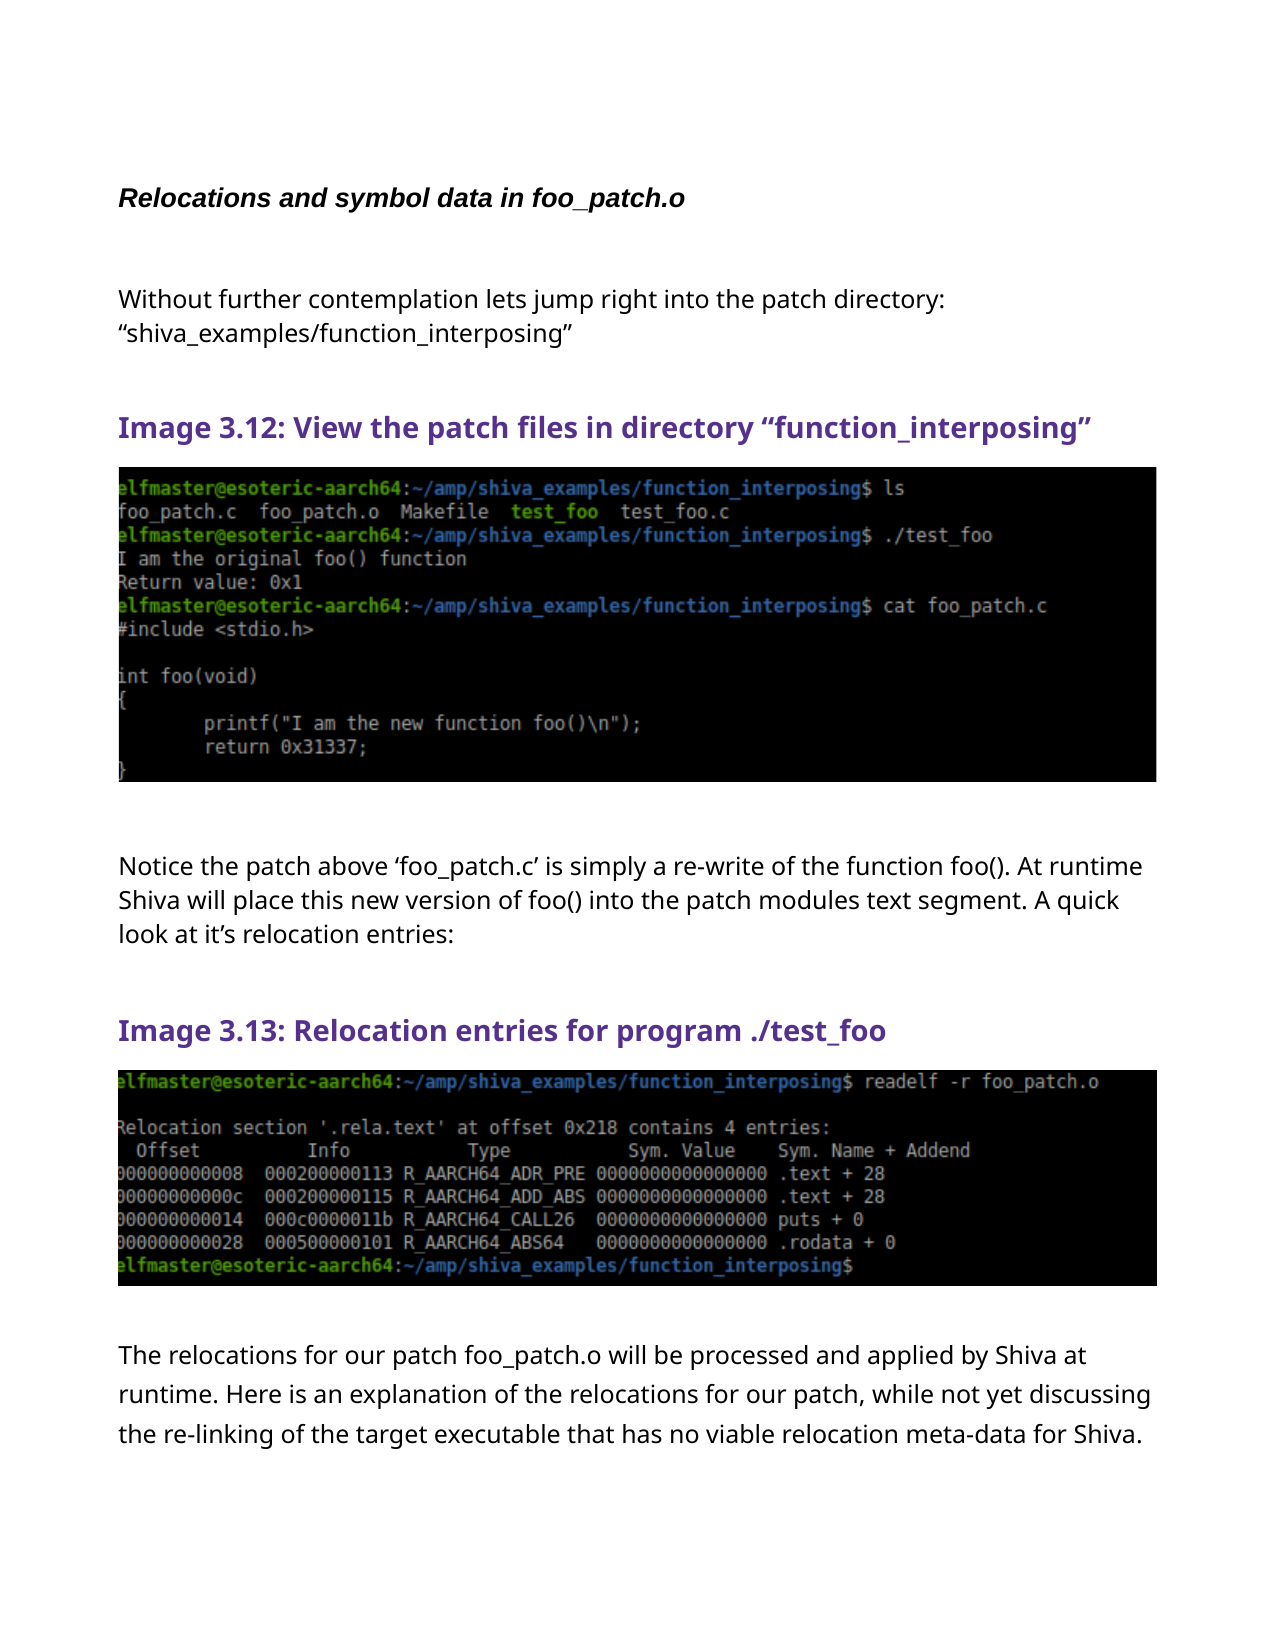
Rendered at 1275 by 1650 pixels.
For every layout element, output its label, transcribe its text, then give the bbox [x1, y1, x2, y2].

picture [118, 1070, 1157, 1286]
text Image 3.12: View the patch files in directory “function_interposing” [118, 407, 1157, 447]
subtitle Relocations and symbol data in foo_patch.o [118, 182, 1157, 213]
picture [118, 467, 1157, 782]
text Image 3.13: Relocation entries for program ./test_foo [118, 1011, 1157, 1050]
text Without further contemplation lets jump right into the patch directory: “shiva_examples/function_interposing” [118, 282, 1157, 350]
text The relocations for our patch foo_patch.o will be processed and applied by Shiva at runtime. Here is an explanation of the relocations for our patch, while not yet discussing the re-linking of the target executable that has no viable relocation meta-data for Shiva. [118, 1338, 1157, 1450]
subtitle Notice the patch above ‘foo_patch.c’ is simply a re-write of the function foo(). At runtime Shiva will place this new version of foo() into the patch modules text segment. A quick look at it’s relocation entries: [118, 848, 1157, 950]
